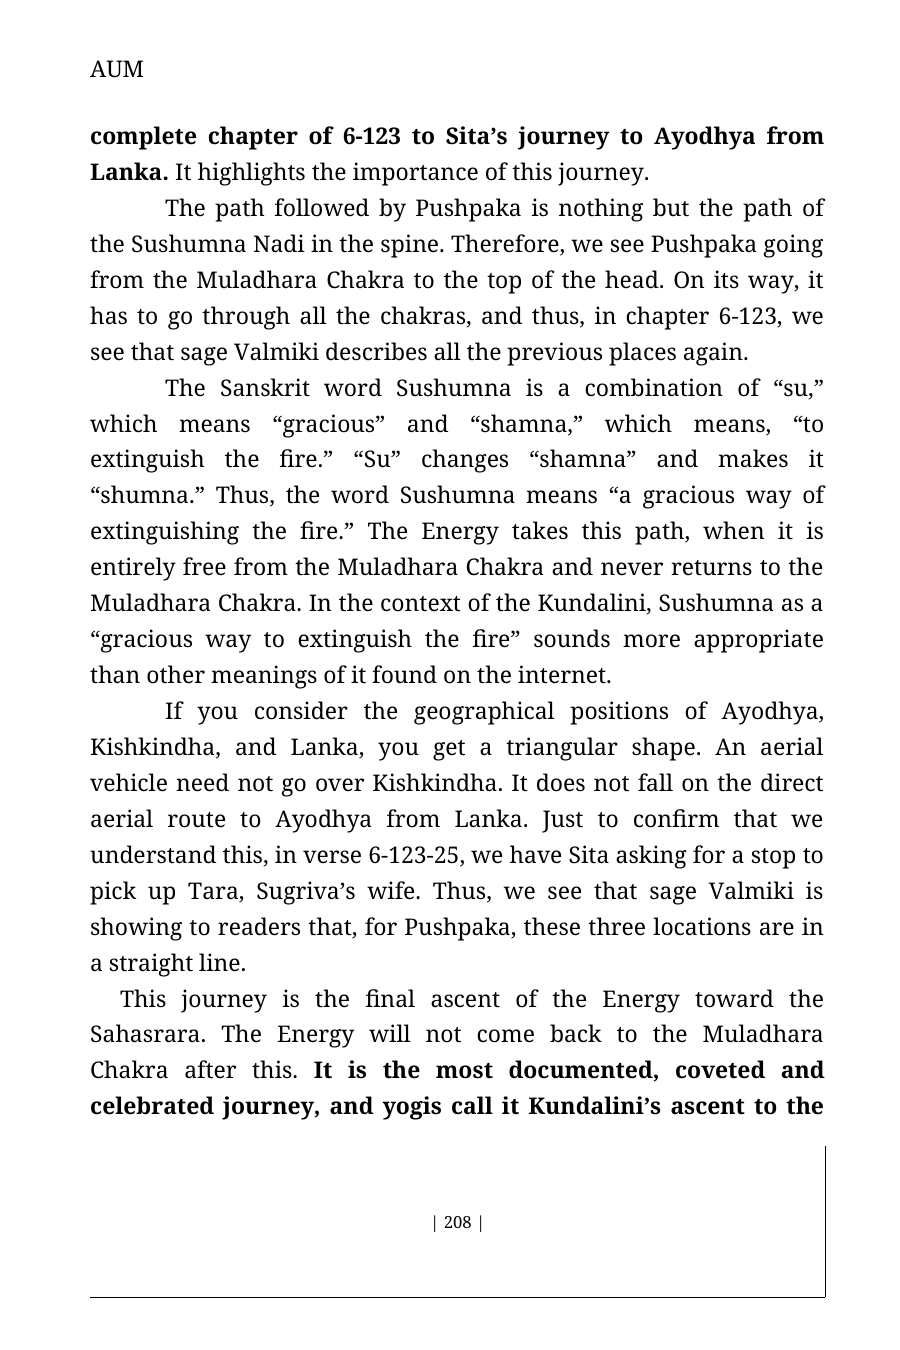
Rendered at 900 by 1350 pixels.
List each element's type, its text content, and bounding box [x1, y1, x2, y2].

text The path followed by Pushpaka is nothing but the path of the Sushumna Nadi in the spine. Therefore, we see Pushpaka going from the Muladhara Chakra to the top of the head. On its way, it has to go through all the chakras, and thus, in chapter 6-123, we see that sage Valmiki describes all the previous places again. [90, 192, 825, 367]
text complete chapter of 6-123 to Sita’s journey to Ayodhya from Lanka. It highlights the importance of this journey. [90, 120, 825, 187]
text This journey is the final ascent of the Energy toward the Sahasrara. The Energy will not come back to the Muladhara Chakra after this. It is the most documented, coveted and celebrated journey, and yogis call it Kundalini’s ascent to the [90, 982, 825, 1122]
text If you consider the geographical positions of Ayodhya, Kishkindha, and Lanka, you get a triangular shape. An aerial vehicle need not go over Kishkindha. It does not fall on the direct aerial route to Ayodhya from Lanka. Just to confirm that we understand this, in verse 6-123-25, we have Sita asking for a stop to pick up Tara, Sugriva’s wife. Thus, we see that sage Valmiki is showing to readers that, for Pushpaka, these three locations are in a straight line. [90, 695, 825, 978]
text The Sanskrit word Sushumna is a combination of “su,” which means “gracious” and “shamna,” which means, “to extinguish the fire.” “Su” changes “shamna” and makes it “shumna.” Thus, the word Sushumna means “a gracious way of extinguishing the fire.” The Energy takes this path, when it is entirely free from the Muladhara Chakra and never returns to the Muladhara Chakra. In the context of the Kundalini, Sushumna as a “gracious way to extinguish the fire” sounds more appropriate than other meanings of it found on the internet. [90, 372, 825, 690]
